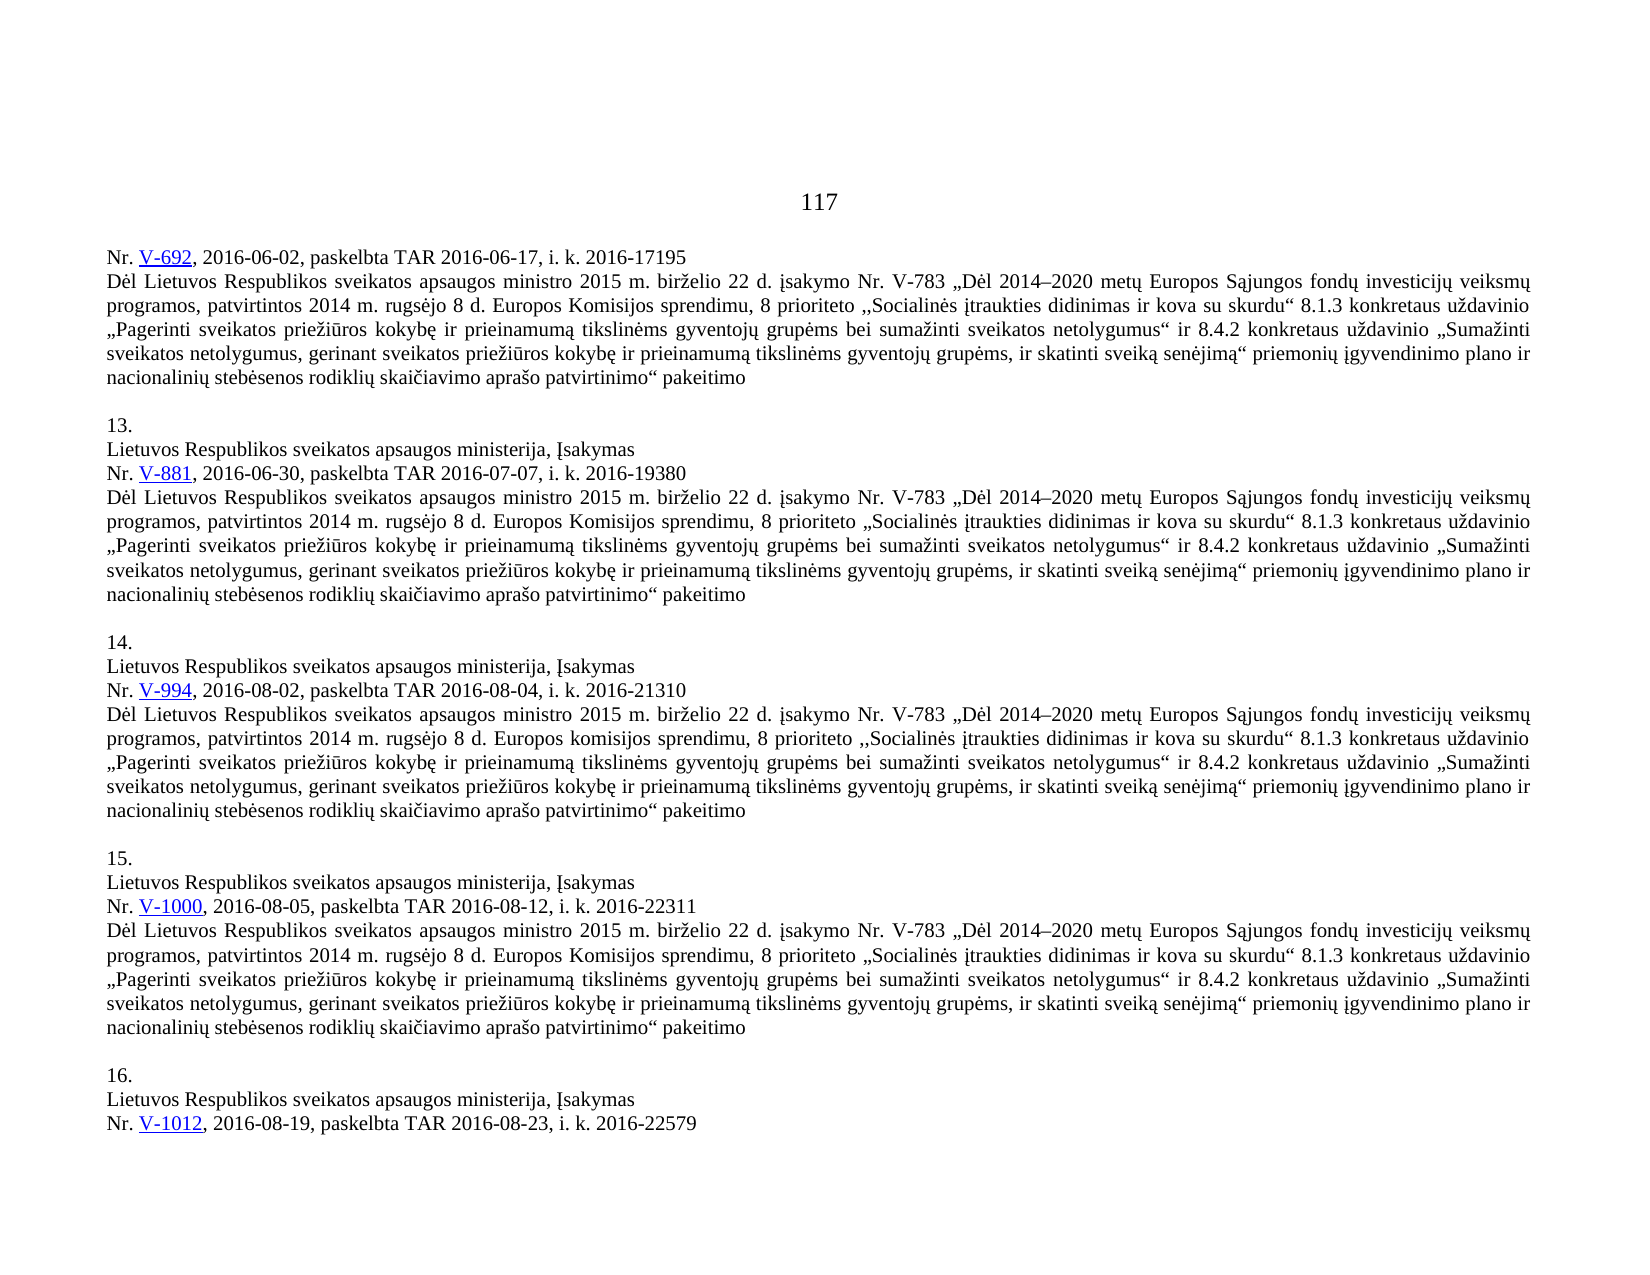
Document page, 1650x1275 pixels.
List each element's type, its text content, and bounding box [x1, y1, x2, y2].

text Lietuvos Respublikos sveikatos apsaugos ministerija, Įsakymas [106, 870, 1532, 894]
text Dėl Lietuvos Respublikos sveikatos apsaugos ministro 2015 m. birželio 22 d. įsakymo Nr. V-783 „Dėl 2014–2020 metų Europos Sąjungos fondų investicijų veiksmų programos, patvirtintos 2014 m. rugsėjo 8 d. Europos Komisijos sprendimu, 8 prioriteto „Socialinės įtraukties didinimas ir kova su skurdu“ 8.1.3 konkretaus uždavinio „Pagerinti sveikatos priežiūros kokybę ir prieinamumą tikslinėms gyventojų grupėms bei sumažinti sveikatos netolygumus“ ir 8.4.2 konkretaus uždavinio „Sumažinti sveikatos netolygumus, gerinant sveikatos priežiūros kokybę ir prieinamumą tikslinėms gyventojų grupėms, ir skatinti sveiką senėjimą“ priemonių įgyvendinimo plano ir nacionalinių stebėsenos rodiklių skaičiavimo aprašo patvirtinimo“ pakeitimo [106, 918, 1532, 1039]
text 13. [106, 413, 1532, 437]
text Lietuvos Respublikos sveikatos apsaugos ministerija, Įsakymas [106, 1087, 1532, 1111]
text Lietuvos Respublikos sveikatos apsaugos ministerija, Įsakymas [106, 437, 1532, 461]
text Dėl Lietuvos Respublikos sveikatos apsaugos ministro 2015 m. birželio 22 d. įsakymo Nr. V-783 „Dėl 2014–2020 metų Europos Sąjungos fondų investicijų veiksmų programos, patvirtintos 2014 m. rugsėjo 8 d. Europos Komisijos sprendimu, 8 prioriteto „Socialinės įtraukties didinimas ir kova su skurdu“ 8.1.3 konkretaus uždavinio „Pagerinti sveikatos priežiūros kokybę ir prieinamumą tikslinėms gyventojų grupėms bei sumažinti sveikatos netolygumus“ ir 8.4.2 konkretaus uždavinio „Sumažinti sveikatos netolygumus, gerinant sveikatos priežiūros kokybę ir prieinamumą tikslinėms gyventojų grupėms, ir skatinti sveiką senėjimą“ priemonių įgyvendinimo plano ir nacionalinių stebėsenos rodiklių skaičiavimo aprašo patvirtinimo“ pakeitimo [106, 485, 1532, 606]
text Nr. V-1012, 2016-08-19, paskelbta TAR 2016-08-23, i. k. 2016-22579 [106, 1111, 1532, 1135]
text Nr. V-881, 2016-06-30, paskelbta TAR 2016-07-07, i. k. 2016-19380 [106, 461, 1532, 485]
text Nr. V-692, 2016-06-02, paskelbta TAR 2016-06-17, i. k. 2016-17195 [106, 245, 1532, 269]
text Nr. V-1000, 2016-08-05, paskelbta TAR 2016-08-12, i. k. 2016-22311 [106, 894, 1532, 918]
text 14. [106, 630, 1532, 654]
text 15. [106, 846, 1532, 870]
text 16. [106, 1063, 1532, 1087]
text Lietuvos Respublikos sveikatos apsaugos ministerija, Įsakymas [106, 654, 1532, 678]
text Dėl Lietuvos Respublikos sveikatos apsaugos ministro 2015 m. birželio 22 d. įsakymo Nr. V-783 „Dėl 2014–2020 metų Europos Sąjungos fondų investicijų veiksmų programos, patvirtintos 2014 m. rugsėjo 8 d. Europos komisijos sprendimu, 8 prioriteto ,,Socialinės įtraukties didinimas ir kova su skurdu“ 8.1.3 konkretaus uždavinio „Pagerinti sveikatos priežiūros kokybę ir prieinamumą tikslinėms gyventojų grupėms bei sumažinti sveikatos netolygumus“ ir 8.4.2 konkretaus uždavinio „Sumažinti sveikatos netolygumus, gerinant sveikatos priežiūros kokybę ir prieinamumą tikslinėms gyventojų grupėms, ir skatinti sveiką senėjimą“ priemonių įgyvendinimo plano ir nacionalinių stebėsenos rodiklių skaičiavimo aprašo patvirtinimo“ pakeitimo [106, 702, 1532, 822]
text Dėl Lietuvos Respublikos sveikatos apsaugos ministro 2015 m. birželio 22 d. įsakymo Nr. V-783 „Dėl 2014–2020 metų Europos Sąjungos fondų investicijų veiksmų programos, patvirtintos 2014 m. rugsėjo 8 d. Europos Komisijos sprendimu, 8 prioriteto ,,Socialinės įtraukties didinimas ir kova su skurdu“ 8.1.3 konkretaus uždavinio „Pagerinti sveikatos priežiūros kokybę ir prieinamumą tikslinėms gyventojų grupėms bei sumažinti sveikatos netolygumus“ ir 8.4.2 konkretaus uždavinio „Sumažinti sveikatos netolygumus, gerinant sveikatos priežiūros kokybę ir prieinamumą tikslinėms gyventojų grupėms, ir skatinti sveiką senėjimą“ priemonių įgyvendinimo plano ir nacionalinių stebėsenos rodiklių skaičiavimo aprašo patvirtinimo“ pakeitimo [106, 269, 1532, 389]
text Nr. V-994, 2016-08-02, paskelbta TAR 2016-08-04, i. k. 2016-21310 [106, 678, 1532, 702]
